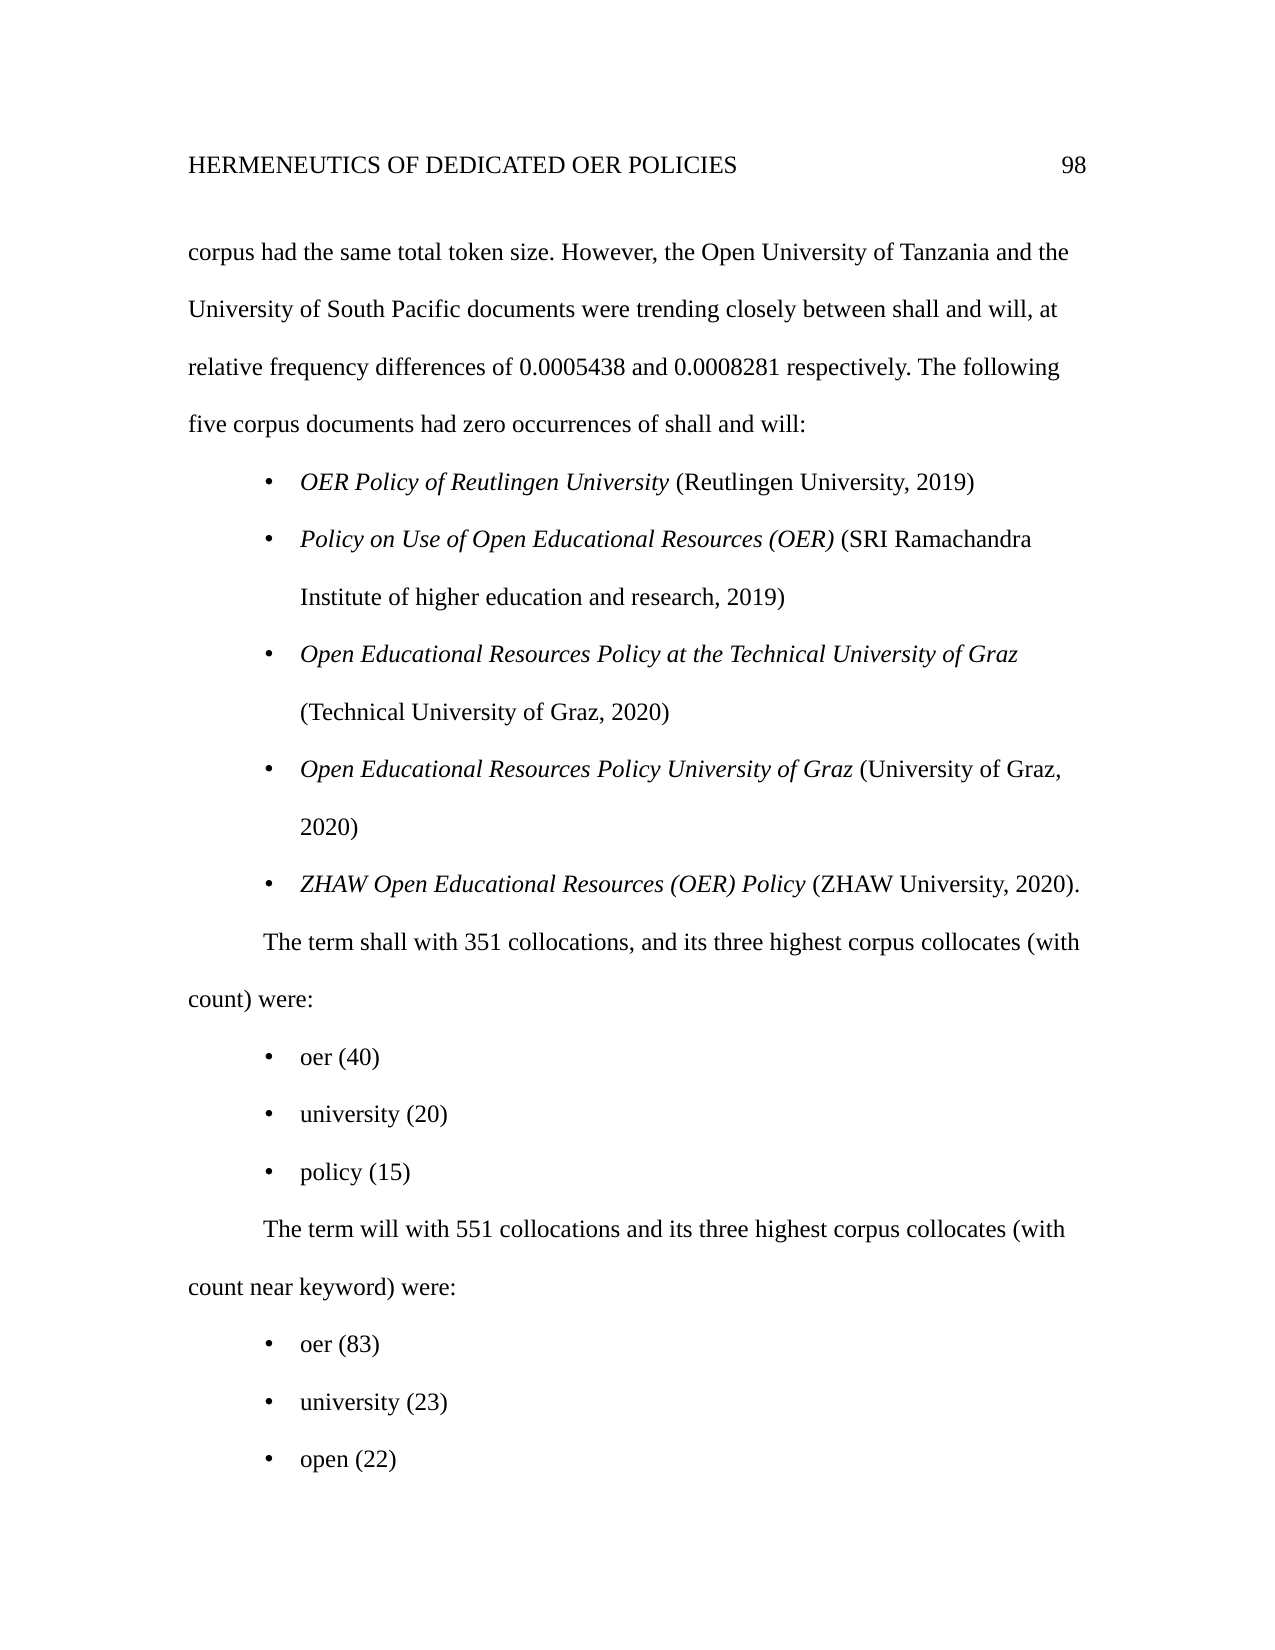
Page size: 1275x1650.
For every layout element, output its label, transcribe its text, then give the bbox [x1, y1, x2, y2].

list university (23) [264, 1387, 1087, 1416]
text The term will with 551 collocations and its three highest corpus collocates (with count near keyword) were: [188, 1214, 1087, 1301]
list Open Educational Resources Policy at the Technical University of Graz (Technical University of Graz, 2020) [264, 639, 1087, 726]
text corpus had the same total token size. However, the Open University of Tanzania and the University of South Pacific documents were trending closely between shall and will, at relative frequency differences of 0.0005438 and 0.0008281 respectively. The following five corpus documents had zero occurrences of shall and will: [188, 237, 1087, 438]
list OER Policy of Reutlingen University (Reutlingen University, 2019) [264, 467, 1087, 496]
text The term shall with 351 collocations, and its three highest corpus collocates (with count) were: [188, 927, 1087, 1013]
list Open Educational Resources Policy University of Graz (University of Graz, 2020) [264, 754, 1087, 841]
list oer (83) [264, 1329, 1087, 1358]
list oer (40) [264, 1042, 1087, 1071]
list open (22) [264, 1444, 1087, 1473]
list Policy on Use of Open Educational Resources (OER) (SRI Ramachandra Institute of higher education and research, 2019) [264, 524, 1087, 611]
list ZHAW Open Educational Resources (OER) Policy (ZHAW University, 2020). [264, 869, 1087, 898]
list policy (15) [264, 1157, 1087, 1186]
list university (20) [264, 1099, 1087, 1128]
